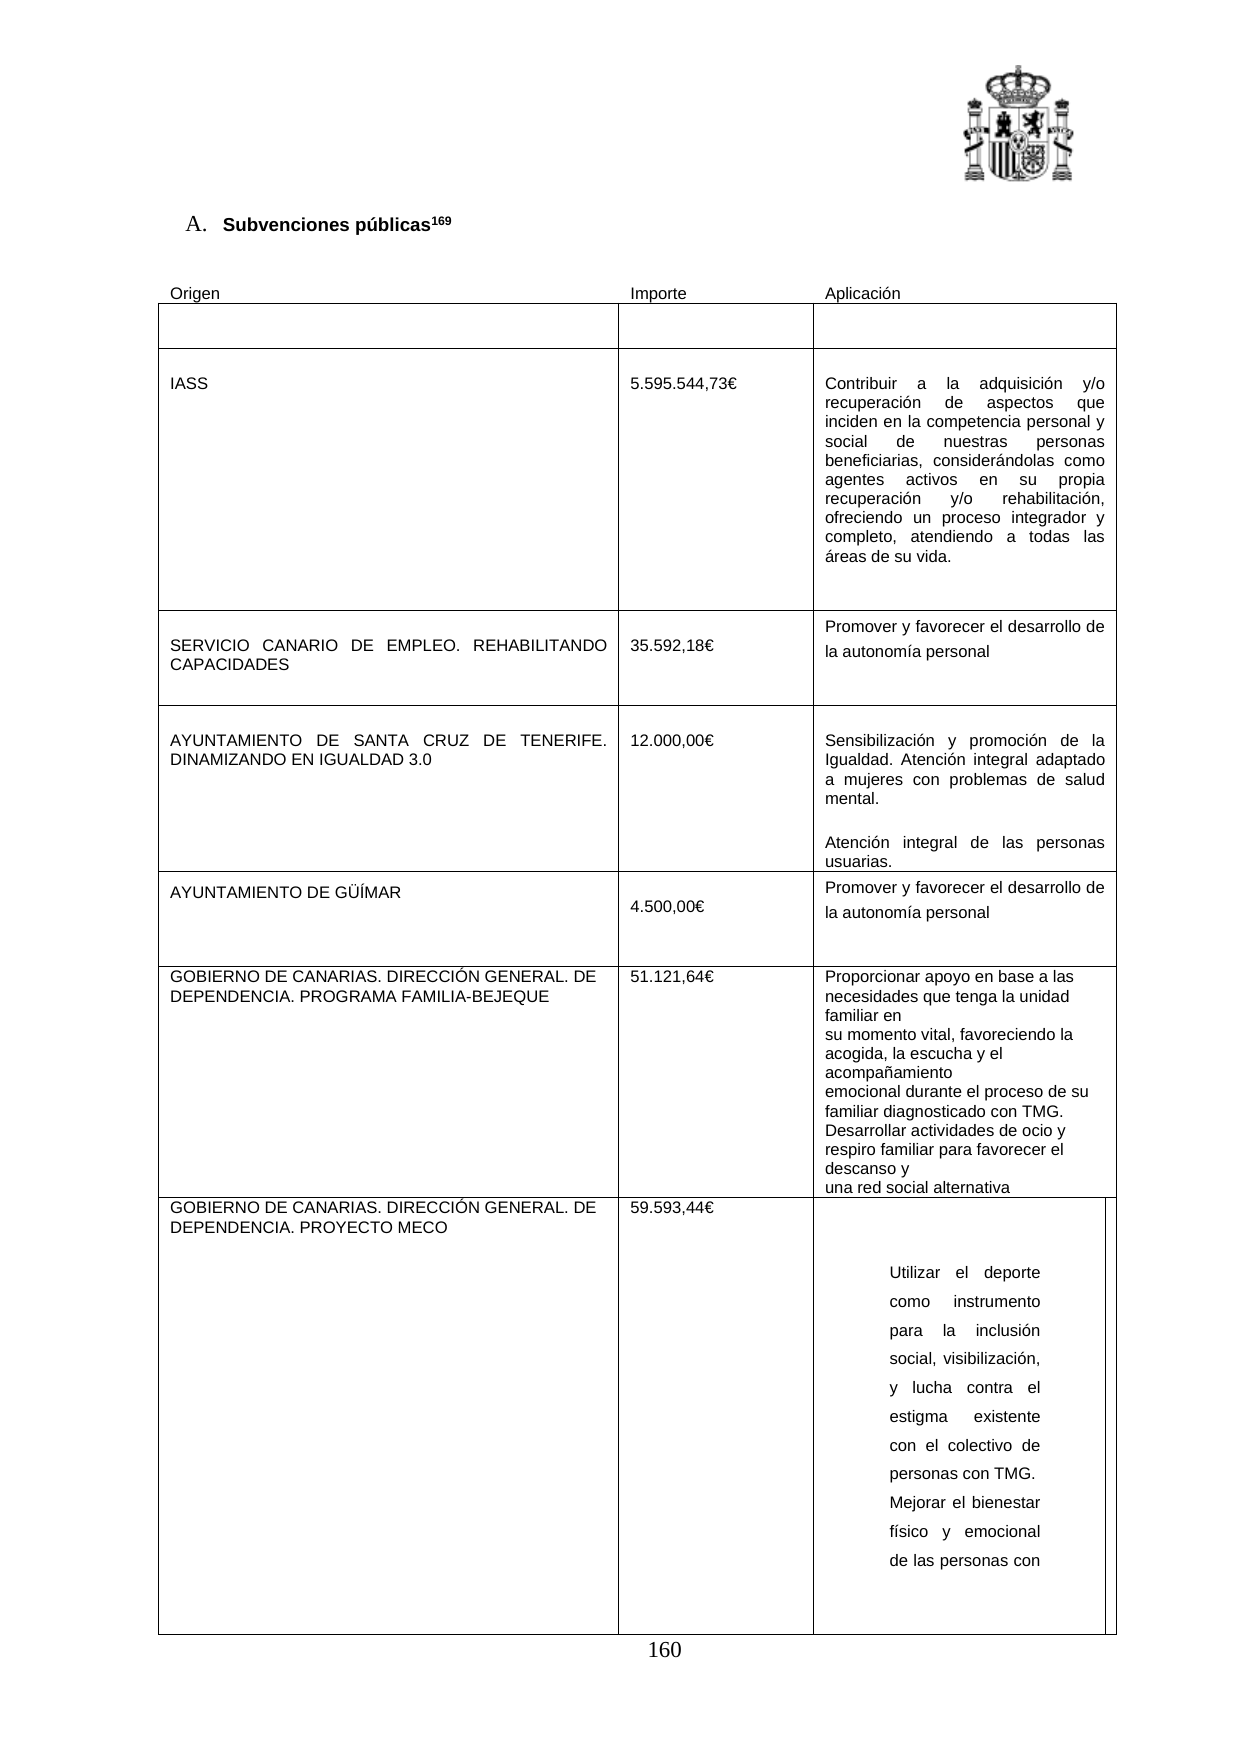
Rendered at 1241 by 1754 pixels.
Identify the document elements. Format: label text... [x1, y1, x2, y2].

table_header Aplicación [814, 259, 1116, 303]
table_cell Promover y favorecer el desarrollo de la autonomía personal [814, 872, 1116, 966]
table_header Importe [619, 259, 813, 303]
table_cell GOBIERNO DE CANARIAS. DIRECCIÓN GENERAL. DE DEPENDENCIA. PROGRAMA FAMILIA-BEJEQUE [159, 967, 618, 1197]
table_header Origen [159, 259, 619, 303]
table_cell 5.595.544,73€ [619, 349, 813, 610]
table_cell IASS [159, 349, 618, 610]
table_cell [814, 304, 1116, 348]
table_cell Promover y favorecer el desarrollo de la autonomía personal [814, 611, 1116, 705]
table_cell SERVICIO CANARIO DE EMPLEO. REHABILITANDO CAPACIDADES [159, 611, 618, 705]
table_cell [619, 304, 813, 348]
table_cell AYUNTAMIENTO DE GÜÍMAR [159, 872, 618, 966]
list Subvenciones públicas [185, 211, 1181, 237]
table_cell 59.593,44€ [619, 1198, 813, 1634]
table_cell 4.500,00€ [619, 872, 813, 966]
table_cell Contribuir a la adquisición y/o recuperación de aspectos que inciden en la competencia personal y social de nuestras personas beneficiarias, considerándolas como agentes activos en su propia recuperación y/o rehabilitación, ofreciendo un proceso integrador y completo, atendiendo a todas las áreas de su vida. [814, 349, 1116, 610]
table_cell 35.592,18€ [619, 611, 813, 705]
table_cell AYUNTAMIENTO DE SANTA CRUZ DE TENERIFE. DINAMIZANDO EN IGUALDAD 3.0 [159, 706, 618, 871]
table_cell Proporcionar apoyo en base a las necesidades que tenga la unidad familiar en su momento vital, favoreciendo la acogida, la escucha y el acompañamiento emocional durante el proceso de su familiar diagnosticado con TMG. Desarrollar actividades de ocio y respiro familiar para favorecer el descanso y una red social alternativa [814, 967, 1116, 1197]
table_cell [159, 304, 618, 348]
table_cell 51.121,64€ [619, 967, 813, 1197]
table_cell 12.000,00€ [619, 706, 813, 871]
table_cell Sensibilización y promoción de la Igualdad. Atención integral adaptado a mujeres con problemas de salud mental. Atención integral de las personas usuarias. [814, 706, 1116, 871]
table_cell GOBIERNO DE CANARIAS. DIRECCIÓN GENERAL. DE DEPENDENCIA. PROYECTO MECO [159, 1198, 618, 1634]
